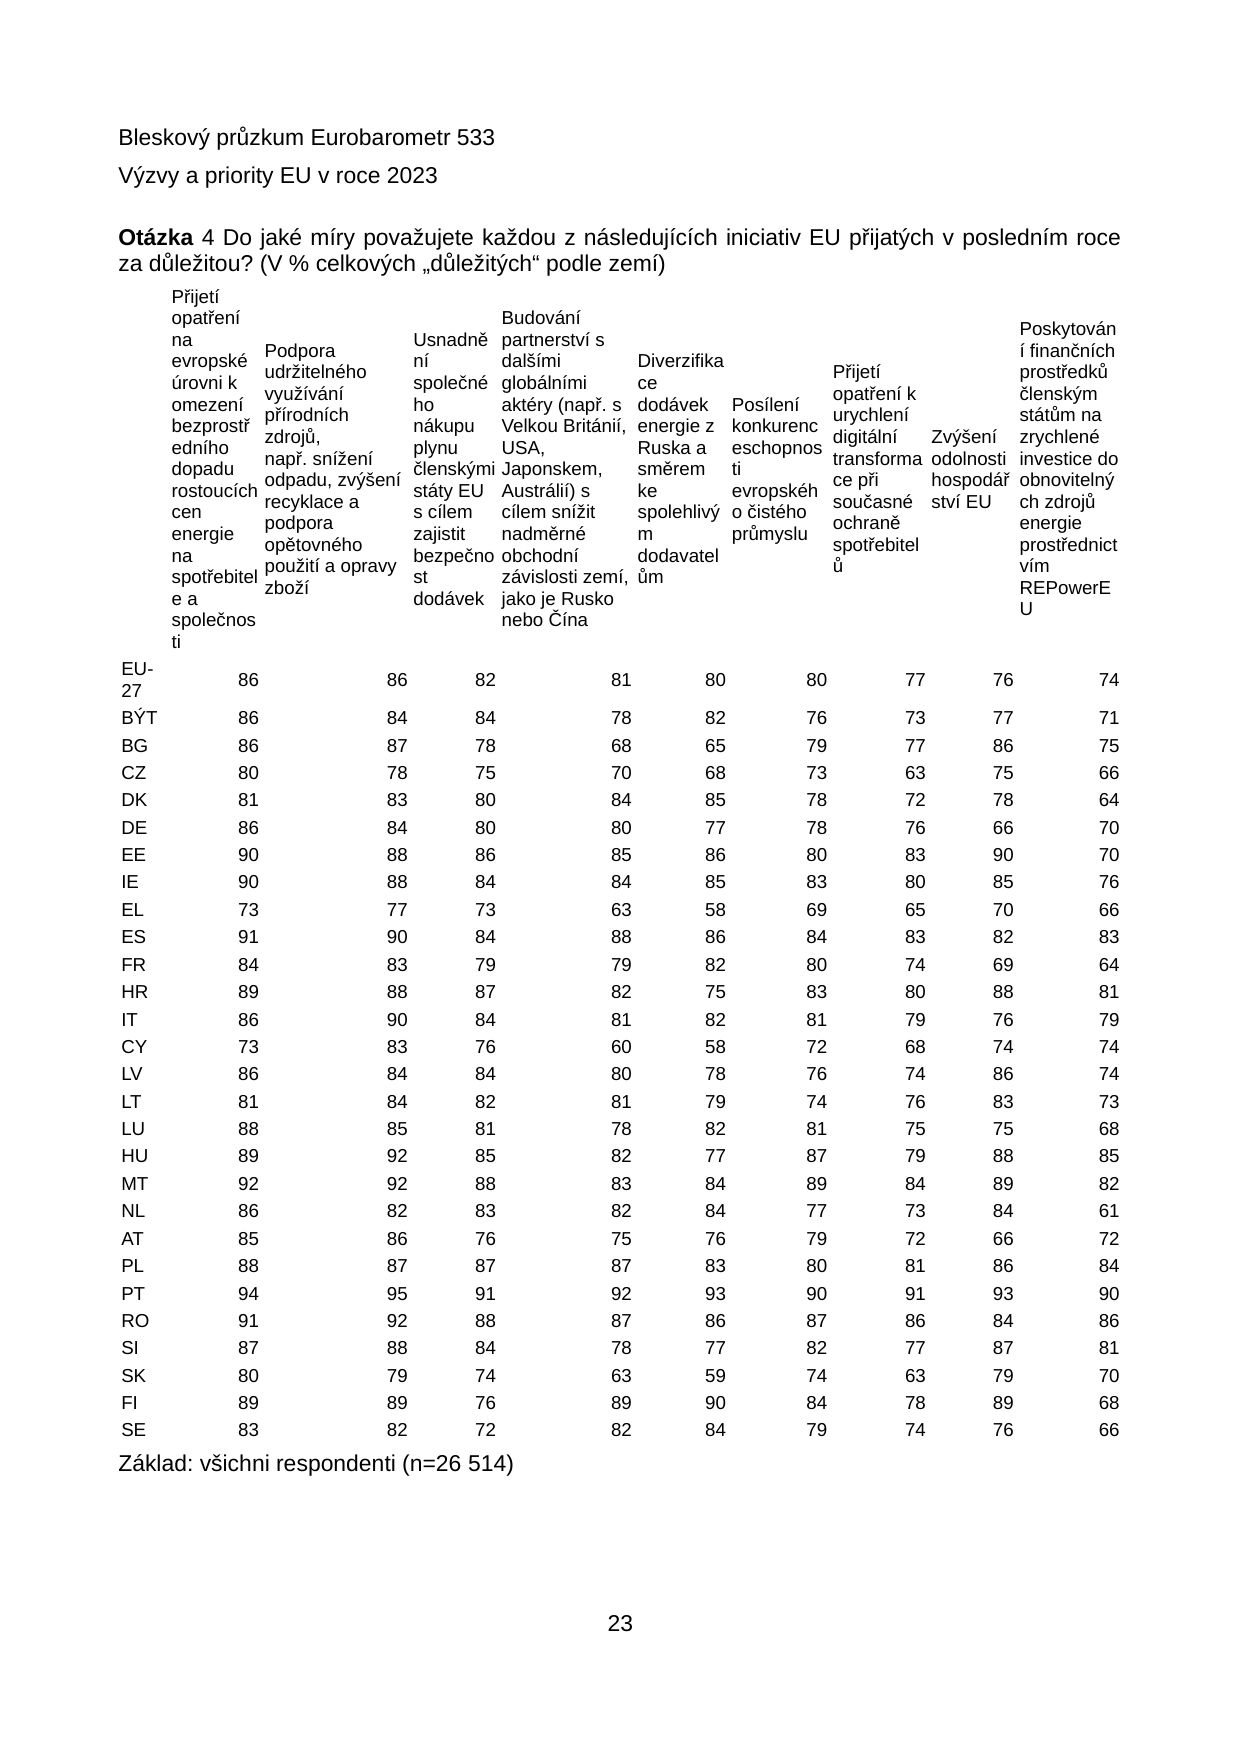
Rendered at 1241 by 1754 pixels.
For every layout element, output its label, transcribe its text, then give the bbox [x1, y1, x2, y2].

table_cell 83 [261, 786, 410, 814]
table_cell 74 [830, 1416, 928, 1444]
table_cell 78 [261, 759, 410, 786]
table_cell 83 [729, 978, 830, 1005]
table_cell 91 [169, 923, 261, 951]
table_cell 81 [499, 1088, 634, 1115]
table_cell 86 [261, 655, 410, 704]
table_cell 77 [635, 814, 729, 841]
table_cell 83 [261, 951, 410, 978]
table_cell 90 [729, 1279, 830, 1307]
table_cell 89 [261, 1389, 410, 1416]
table_cell 75 [410, 759, 498, 786]
table_cell 84 [261, 1060, 410, 1088]
table_cell 82 [1016, 1170, 1122, 1197]
table_header Diverzifikace dodávek energie z Ruska a směrem ke spolehlivým dodavatelům [635, 283, 729, 655]
table_cell 64 [1016, 951, 1122, 978]
table_cell 73 [410, 896, 498, 923]
table_cell 78 [410, 731, 498, 759]
table_cell 94 [169, 1279, 261, 1307]
table_cell 79 [729, 1416, 830, 1444]
text Základ: všichni respondenti (n=26 514) [118, 1450, 1122, 1476]
table_cell 82 [499, 1416, 634, 1444]
table_cell 72 [729, 1033, 830, 1060]
table_cell 81 [1016, 1334, 1122, 1362]
table_cell 86 [635, 1307, 729, 1334]
table_cell 78 [729, 786, 830, 814]
table_cell EU-27 [118, 655, 168, 704]
table_cell 80 [635, 655, 729, 704]
table_cell 87 [261, 731, 410, 759]
table_cell 77 [928, 704, 1016, 731]
table_cell 74 [1016, 1060, 1122, 1088]
table_cell FR [118, 951, 168, 978]
table_cell IE [118, 869, 168, 896]
table_cell 82 [928, 923, 1016, 951]
table_cell 78 [499, 1334, 634, 1362]
table_cell DE [118, 814, 168, 841]
table_cell 76 [928, 1005, 1016, 1033]
table_cell SI [118, 1334, 168, 1362]
table_cell 88 [261, 1334, 410, 1362]
table_cell DK [118, 786, 168, 814]
table_cell 77 [261, 896, 410, 923]
table_cell 77 [830, 731, 928, 759]
table_cell 82 [499, 1143, 634, 1170]
table_cell 88 [261, 869, 410, 896]
table_cell 84 [499, 786, 634, 814]
table_cell 66 [1016, 759, 1122, 786]
table_cell 87 [729, 1307, 830, 1334]
table_cell 84 [410, 1060, 498, 1088]
table_cell 85 [635, 786, 729, 814]
table_cell LU [118, 1115, 168, 1142]
table_cell 74 [729, 1088, 830, 1115]
table_cell 74 [830, 951, 928, 978]
table_cell EE [118, 841, 168, 868]
table_header Budování partnerství s dalšími globálními aktéry (např. s Velkou Británií, USA, Japonskem, Austrálií) s cílem snížit nadměrné obchodní závislosti zemí, jako je Rusko nebo Čína [499, 283, 634, 655]
table_cell 82 [635, 1005, 729, 1033]
table_cell 79 [499, 951, 634, 978]
table_cell 60 [499, 1033, 634, 1060]
table_cell 76 [928, 1416, 1016, 1444]
table_cell 84 [830, 1170, 928, 1197]
table_cell 88 [169, 1115, 261, 1142]
table_cell 89 [499, 1389, 634, 1416]
table_cell 78 [499, 704, 634, 731]
table_cell 66 [928, 1225, 1016, 1252]
table_cell 78 [499, 1115, 634, 1142]
table_cell 83 [169, 1416, 261, 1444]
table_cell 63 [499, 896, 634, 923]
table_cell 74 [830, 1060, 928, 1088]
table_cell 86 [1016, 1307, 1122, 1334]
table_cell 88 [169, 1252, 261, 1279]
table_cell 81 [499, 1005, 634, 1033]
table_cell 84 [729, 923, 830, 951]
table_cell 83 [830, 923, 928, 951]
table_cell 82 [729, 1334, 830, 1362]
table_cell 63 [830, 759, 928, 786]
table_cell 83 [635, 1252, 729, 1279]
table_cell 76 [410, 1225, 498, 1252]
table_cell SE [118, 1416, 168, 1444]
table_cell 92 [499, 1279, 634, 1307]
table_cell 70 [928, 896, 1016, 923]
table_cell 73 [169, 896, 261, 923]
table_cell 86 [928, 731, 1016, 759]
table_cell 85 [1016, 1143, 1122, 1170]
table_cell 74 [410, 1362, 498, 1389]
table_cell 74 [1016, 1033, 1122, 1060]
table_cell 90 [169, 841, 261, 868]
table_cell 75 [928, 759, 1016, 786]
table_cell 61 [1016, 1197, 1122, 1224]
table_cell 82 [261, 1416, 410, 1444]
table_cell 66 [1016, 1416, 1122, 1444]
table_cell 84 [729, 1389, 830, 1416]
table_cell 87 [261, 1252, 410, 1279]
table_cell 84 [410, 1005, 498, 1033]
table_cell 76 [635, 1225, 729, 1252]
table_cell 85 [499, 841, 634, 868]
table_cell 76 [1016, 869, 1122, 896]
table_cell 86 [830, 1307, 928, 1334]
table_cell 59 [635, 1362, 729, 1389]
table_cell 81 [830, 1252, 928, 1279]
table_cell 95 [261, 1279, 410, 1307]
table_cell 81 [499, 655, 634, 704]
table_cell 70 [1016, 814, 1122, 841]
table_cell 83 [1016, 923, 1122, 951]
table_header Podpora udržitelného využívání přírodních zdrojů, např. snížení odpadu, zvýšení recyklace a podpora opětovného použití a opravy zboží [261, 283, 410, 655]
table_cell 86 [928, 1252, 1016, 1279]
table_cell 70 [1016, 1362, 1122, 1389]
table_cell 86 [261, 1225, 410, 1252]
table_header Přijetí opatření k urychlení digitální transformace při současné ochraně spotřebitelů [830, 283, 928, 655]
table_cell 79 [635, 1088, 729, 1115]
table_cell 82 [635, 951, 729, 978]
table_cell 79 [928, 1362, 1016, 1389]
table_cell 91 [830, 1279, 928, 1307]
table_cell 83 [729, 869, 830, 896]
table_cell 83 [499, 1170, 634, 1197]
table_cell 92 [169, 1170, 261, 1197]
table_cell 86 [169, 704, 261, 731]
table_cell 64 [1016, 786, 1122, 814]
table_cell 58 [635, 896, 729, 923]
table_cell 84 [410, 923, 498, 951]
table_header [118, 283, 168, 655]
table_cell 81 [169, 786, 261, 814]
table_cell 91 [169, 1307, 261, 1334]
table_cell 86 [169, 1197, 261, 1224]
table_cell 86 [169, 1060, 261, 1088]
table_cell 68 [830, 1033, 928, 1060]
table_cell AT [118, 1225, 168, 1252]
table_cell 80 [410, 814, 498, 841]
table_cell 76 [928, 655, 1016, 704]
table_cell 77 [830, 1334, 928, 1362]
table_cell PL [118, 1252, 168, 1279]
table_cell 88 [499, 923, 634, 951]
table_cell 79 [830, 1143, 928, 1170]
table_cell 81 [729, 1115, 830, 1142]
table_cell 84 [635, 1197, 729, 1224]
table_cell 83 [261, 1033, 410, 1060]
table_cell MT [118, 1170, 168, 1197]
table_cell 73 [830, 1197, 928, 1224]
table_cell IT [118, 1005, 168, 1033]
table_cell LV [118, 1060, 168, 1088]
table_cell 63 [830, 1362, 928, 1389]
table_cell 80 [410, 786, 498, 814]
table_cell HR [118, 978, 168, 1005]
table_cell 82 [410, 655, 498, 704]
table_cell 87 [499, 1307, 634, 1334]
table_cell 84 [169, 951, 261, 978]
table_cell 79 [729, 1225, 830, 1252]
table_cell 77 [635, 1143, 729, 1170]
table_cell 85 [261, 1115, 410, 1142]
table_header Posílení konkurenceschopnosti evropského čistého průmyslu [729, 283, 830, 655]
table_cell 69 [928, 951, 1016, 978]
table_cell 79 [261, 1362, 410, 1389]
table_cell 90 [635, 1389, 729, 1416]
table_cell 74 [1016, 655, 1122, 704]
table_header Poskytování finančních prostředků členským státům na zrychlené investice do obnovitelných zdrojů energie prostřednictvím REPowerEU [1016, 283, 1122, 655]
table_cell 66 [928, 814, 1016, 841]
table_cell 73 [169, 1033, 261, 1060]
table_cell 76 [729, 704, 830, 731]
table_cell 87 [410, 1252, 498, 1279]
table_cell CY [118, 1033, 168, 1060]
table_cell 77 [635, 1334, 729, 1362]
table_cell BÝT [118, 704, 168, 731]
table_cell 80 [729, 655, 830, 704]
table_cell 82 [499, 978, 634, 1005]
table_cell BG [118, 731, 168, 759]
table_cell 80 [499, 1060, 634, 1088]
table_cell 77 [830, 655, 928, 704]
table_cell RO [118, 1307, 168, 1334]
table_cell 85 [410, 1143, 498, 1170]
text Otázka 4 Do jaké míry považujete každou z následujících iniciativ EU přijatých v posledním roce za důležitou? (V % celkových „důležitých“ podle zemí) [118, 224, 1122, 277]
table_cell 80 [830, 869, 928, 896]
table_cell 76 [729, 1060, 830, 1088]
table_cell FI [118, 1389, 168, 1416]
table_cell LT [118, 1088, 168, 1115]
table_cell CZ [118, 759, 168, 786]
table_cell 80 [169, 1362, 261, 1389]
table_cell 75 [928, 1115, 1016, 1142]
table_cell 86 [410, 841, 498, 868]
table_cell 86 [635, 841, 729, 868]
table_cell 84 [261, 704, 410, 731]
table_header Usnadnění společného nákupu plynu členskými státy EU s cílem zajistit bezpečnost dodávek [410, 283, 498, 655]
table_cell 73 [729, 759, 830, 786]
table_cell 75 [830, 1115, 928, 1142]
table_cell 80 [729, 841, 830, 868]
table_cell 78 [830, 1389, 928, 1416]
table_cell 58 [635, 1033, 729, 1060]
table_cell 82 [261, 1197, 410, 1224]
table_cell 81 [410, 1115, 498, 1142]
table_cell 70 [499, 759, 634, 786]
table_header Přijetí opatření na evropské úrovni k omezení bezprostředního dopadu rostoucích cen energie na spotřebitele a společnosti [169, 283, 261, 655]
table_cell 91 [410, 1279, 498, 1307]
table_cell 69 [729, 896, 830, 923]
table_header Zvýšení odolnosti hospodářství EU [928, 283, 1016, 655]
table_cell 68 [1016, 1389, 1122, 1416]
table_cell 84 [261, 1088, 410, 1115]
table_cell 71 [1016, 704, 1122, 731]
table_cell 65 [830, 896, 928, 923]
table_cell 89 [928, 1170, 1016, 1197]
table_cell 84 [1016, 1252, 1122, 1279]
table_cell EL [118, 896, 168, 923]
table_cell 80 [169, 759, 261, 786]
table_cell 82 [635, 704, 729, 731]
table_cell NL [118, 1197, 168, 1224]
table_cell 88 [261, 978, 410, 1005]
table_cell 84 [635, 1170, 729, 1197]
table_cell 88 [261, 841, 410, 868]
table_cell 68 [499, 731, 634, 759]
table_cell 74 [729, 1362, 830, 1389]
table_cell 78 [635, 1060, 729, 1088]
table_cell 76 [830, 814, 928, 841]
table_cell 89 [169, 1389, 261, 1416]
table_cell 72 [410, 1416, 498, 1444]
table_cell 90 [1016, 1279, 1122, 1307]
table_cell 90 [169, 869, 261, 896]
table_cell 83 [928, 1088, 1016, 1115]
table_cell 92 [261, 1307, 410, 1334]
table_cell 92 [261, 1143, 410, 1170]
table_cell 72 [830, 1225, 928, 1252]
table_cell 77 [729, 1197, 830, 1224]
table_cell 84 [928, 1197, 1016, 1224]
table_cell 89 [169, 1143, 261, 1170]
table_cell 72 [1016, 1225, 1122, 1252]
table_cell 81 [169, 1088, 261, 1115]
table_cell 82 [499, 1197, 634, 1224]
table_cell 88 [410, 1170, 498, 1197]
table_cell 80 [729, 951, 830, 978]
table_cell 87 [410, 978, 498, 1005]
table_cell 85 [928, 869, 1016, 896]
table_cell 92 [261, 1170, 410, 1197]
table_cell 86 [169, 731, 261, 759]
table_cell 63 [499, 1362, 634, 1389]
table_cell ES [118, 923, 168, 951]
table_cell 90 [928, 841, 1016, 868]
table_cell 76 [410, 1389, 498, 1416]
table_cell 66 [1016, 896, 1122, 923]
table_cell 76 [410, 1033, 498, 1060]
table_cell 80 [729, 1252, 830, 1279]
table_cell 79 [729, 731, 830, 759]
table_cell 79 [830, 1005, 928, 1033]
table_cell 74 [928, 1033, 1016, 1060]
table_cell 82 [410, 1088, 498, 1115]
table_cell 87 [499, 1252, 634, 1279]
table_cell 68 [635, 759, 729, 786]
table_cell 84 [410, 704, 498, 731]
table_cell 84 [928, 1307, 1016, 1334]
table_cell 89 [169, 978, 261, 1005]
table_cell 85 [169, 1225, 261, 1252]
table_cell 79 [410, 951, 498, 978]
table_cell 86 [635, 923, 729, 951]
table_cell HU [118, 1143, 168, 1170]
table_cell 84 [410, 869, 498, 896]
table_cell SK [118, 1362, 168, 1389]
table_cell 93 [635, 1279, 729, 1307]
table_cell 84 [410, 1334, 498, 1362]
table_cell 73 [830, 704, 928, 731]
table_cell 70 [1016, 841, 1122, 868]
table_cell 86 [169, 1005, 261, 1033]
table_cell 87 [928, 1334, 1016, 1362]
table_cell 75 [635, 978, 729, 1005]
table_cell 75 [499, 1225, 634, 1252]
table_cell 89 [729, 1170, 830, 1197]
table_cell 84 [635, 1416, 729, 1444]
table_cell 90 [261, 923, 410, 951]
table_cell 78 [928, 786, 1016, 814]
table_cell 87 [729, 1143, 830, 1170]
table_cell 86 [928, 1060, 1016, 1088]
table_cell 78 [729, 814, 830, 841]
table_cell 76 [830, 1088, 928, 1115]
table_cell 84 [499, 869, 634, 896]
table_cell 80 [499, 814, 634, 841]
table_cell 83 [410, 1197, 498, 1224]
table_cell 83 [830, 841, 928, 868]
table_cell 89 [928, 1389, 1016, 1416]
table_cell 93 [928, 1279, 1016, 1307]
table_cell 79 [1016, 1005, 1122, 1033]
table_cell 85 [635, 869, 729, 896]
table_cell 86 [169, 814, 261, 841]
table_cell 80 [830, 978, 928, 1005]
table_cell 72 [830, 786, 928, 814]
table_cell 82 [635, 1115, 729, 1142]
table_cell 68 [1016, 1115, 1122, 1142]
table_cell 81 [729, 1005, 830, 1033]
table_cell 87 [169, 1334, 261, 1362]
table_cell 81 [1016, 978, 1122, 1005]
table_cell 84 [261, 814, 410, 841]
table_cell 73 [1016, 1088, 1122, 1115]
table_cell PT [118, 1279, 168, 1307]
table_cell 75 [1016, 731, 1122, 759]
table_cell 88 [928, 978, 1016, 1005]
table_cell 65 [635, 731, 729, 759]
table_cell 86 [169, 655, 261, 704]
table_cell 88 [928, 1143, 1016, 1170]
table_cell 90 [261, 1005, 410, 1033]
table_cell 88 [410, 1307, 498, 1334]
